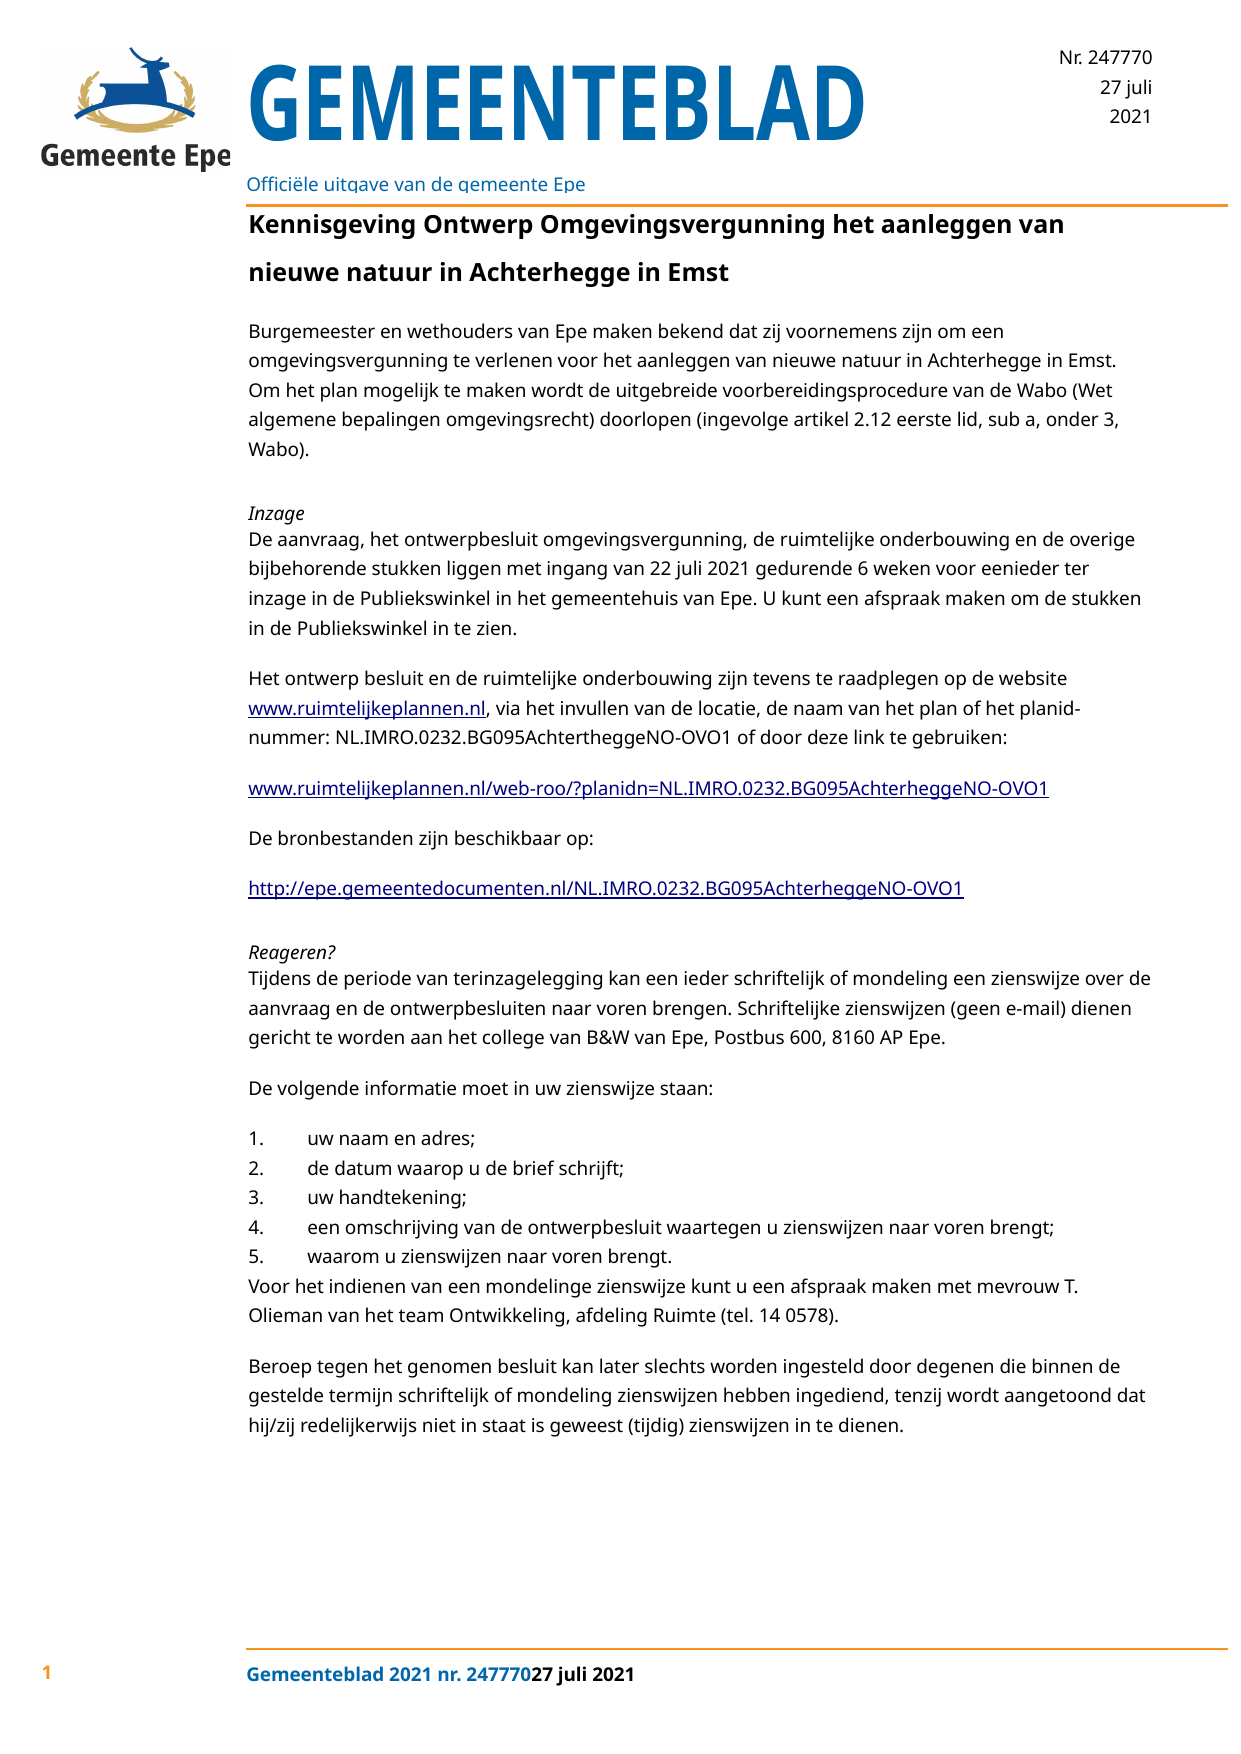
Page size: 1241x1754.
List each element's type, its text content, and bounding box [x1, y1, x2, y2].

text Inzage [248, 500, 1152, 526]
list een omschrijving van de ontwerpbesluit waartegen u zienswijzen naar voren brengt; [248, 1214, 1152, 1240]
text Het ontwerp besluit en de ruimtelijke onderbouwing zijn tevens te raadplegen op de website www.ruimtelijkeplannen.nl, via het invullen van de locatie, de naam van het plan of het planid-nummer: NL.IMRO.0232.BG095AchtertheggeNO-OVO1 of door deze link te gebruiken: [248, 665, 1152, 750]
text Voor het indienen van een mondelinge zienswijze kunt u een afspraak maken met mevrouw T. Olieman van het team Ontwikkeling, afdeling Ruimte (tel. 14 0578). [248, 1273, 1152, 1328]
text Kennisgeving Ontwerp Omgevingsvergunning het aanleggen van nieuwe natuur in Achterhegge in Emst [248, 207, 1152, 288]
list uw naam en adres; [248, 1125, 1152, 1151]
text De aanvraag, het ontwerpbesluit omgevingsvergunning, de ruimtelijke onderbouwing en de overige bijbehorende stukken liggen met ingang van 22 juli 2021 gedurende 6 weken voor eenieder ter inzage in de Publiekswinkel in het gemeentehuis van Epe. U kunt een afspraak maken om de stukken in de Publiekswinkel in te zien. [248, 526, 1152, 640]
list uw handtekening; [248, 1184, 1152, 1210]
text www.ruimtelijkeplannen.nl/web-roo/?planidn=NL.IMRO.0232.BG095AchterheggeNO-OVO1 [248, 775, 1152, 800]
text De bronbestanden zijn beschikbaar op: [248, 825, 1152, 851]
text Tijdens de periode van terinzagelegging kan een ieder schriftelijk of mondeling een zienswijze over de aanvraag en de ontwerpbesluiten naar voren brengen. Schriftelijke zienswijzen (geen e-mail) dienen gericht te worden aan het college van B&W van Epe, Postbus 600, 8160 AP Epe. [248, 965, 1152, 1050]
text Reageren? [248, 939, 1152, 965]
text http://epe.gemeentedocumenten.nl/NL.IMRO.0232.BG095AchterheggeNO-OVO1 [248, 876, 1152, 901]
text De volgende informatie moet in uw zienswijze staan: [248, 1075, 1152, 1101]
text Burgemeester en wethouders van Epe maken bekend dat zij voornemens zijn om een omgevingsvergunning te verlenen voor het aanleggen van nieuwe natuur in Achterhegge in Emst. Om het plan mogelijk te maken wordt de uitgebreide voorbereidingsprocedure van de Wabo (Wet algemene bepalingen omgevingsrecht) doorlopen (ingevolge artikel 2.12 eerste lid, sub a, onder 3, Wabo). [248, 318, 1152, 462]
text Beroep tegen het genomen besluit kan later slechts worden ingesteld door degenen die binnen de gestelde termijn schriftelijk of mondeling zienswijzen hebben ingediend, tenzij wordt aangetoond dat hij/zij redelijkerwijs niet in staat is geweest (tijdig) zienswijzen in te dienen. [248, 1353, 1152, 1438]
picture [41, 47, 231, 172]
list de datum waarop u de brief schrijft; [248, 1155, 1152, 1181]
list waarom u zienswijzen naar voren brengt. [248, 1243, 1152, 1269]
